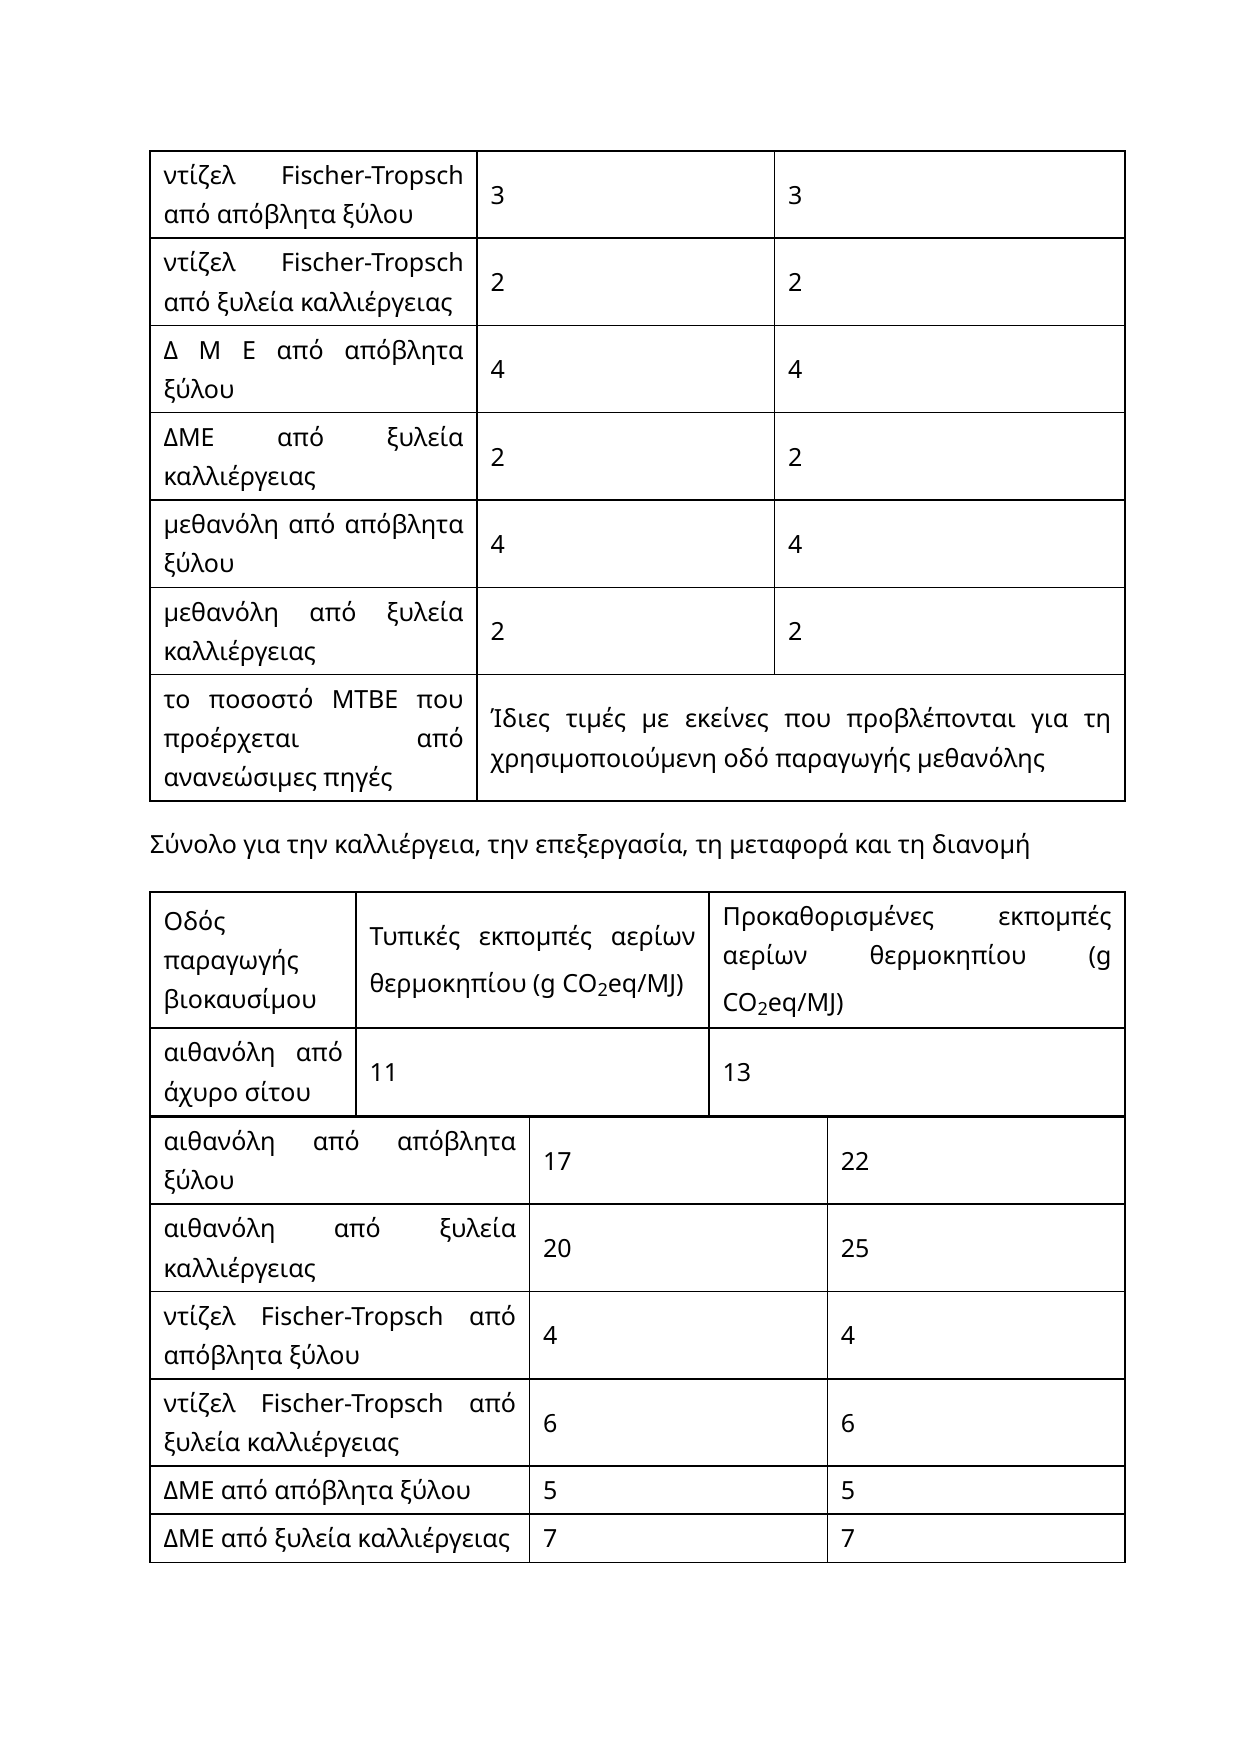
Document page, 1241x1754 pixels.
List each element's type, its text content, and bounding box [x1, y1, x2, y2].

table_cell ΔΜΕ από ξυλεία καλλιέργειας [151, 413, 476, 499]
table_cell ΔΜΕ από απόβλητα ξύλου [151, 1467, 529, 1513]
table_cell 2 [478, 588, 774, 674]
table_cell 2 [478, 413, 774, 499]
table_cell 11 [357, 1029, 708, 1114]
table_cell 3 [775, 152, 1124, 237]
table_cell 20 [530, 1205, 827, 1291]
table_cell 7 [828, 1515, 1124, 1561]
table_cell 2 [775, 239, 1124, 324]
table_cell 4 [775, 501, 1124, 586]
table_cell 25 [828, 1205, 1124, 1291]
table_cell μεθανόλη από ξυλεία καλλιέργειας [151, 588, 476, 674]
table_cell 4 [478, 326, 774, 412]
table_cell 4 [530, 1292, 827, 1378]
table_header Τυπικές εκπομπές αερίων θερμοκηπίου (g CO2eq/MJ) [357, 893, 708, 1027]
table_cell 2 [775, 588, 1124, 674]
table_cell 3 [478, 152, 774, 237]
table_cell ΔΜΕ από ξυλεία καλλιέργειας [151, 1515, 529, 1561]
table_header αιθανόλη από απόβλητα ξύλου [151, 1118, 529, 1203]
table_cell 6 [530, 1380, 827, 1465]
table_cell 7 [530, 1515, 827, 1561]
table_cell 5 [530, 1467, 827, 1513]
table_cell ντίζελ Fischer-Tropsch από ξυλεία καλλιέργειας [151, 239, 476, 324]
table_header 22 [828, 1118, 1124, 1203]
table_cell 4 [828, 1292, 1124, 1378]
table_cell 6 [828, 1380, 1124, 1465]
table_cell ντίζελ Fischer-Tropsch από απόβλητα ξύλου [151, 152, 476, 237]
table_cell το ποσοστό ΜΤΒΕ που προέρχεται από ανανεώσιμες πηγές [151, 675, 476, 800]
table_cell 4 [775, 326, 1124, 412]
table_header Προκαθορισμένες εκπομπές αερίων θερμοκηπίου (g CO2eq/MJ) [710, 893, 1124, 1027]
table_cell ντίζελ Fischer-Tropsch από ξυλεία καλλιέργειας [151, 1380, 529, 1465]
text Σύνολο για την καλλιέργεια, την επεξεργασία, τη μεταφορά και τη διανομή [150, 827, 1090, 861]
table_cell Δ Μ Ε από απόβλητα ξύλου [151, 326, 476, 412]
table_cell 13 [710, 1029, 1124, 1114]
table_cell αιθανόλη από ξυλεία καλλιέργειας [151, 1205, 529, 1291]
table_cell ντίζελ Fischer-Tropsch από απόβλητα ξύλου [151, 1292, 529, 1378]
table_cell αιθανόλη από άχυρο σίτου [151, 1029, 355, 1114]
table_cell Ίδιες τιμές με εκείνες που προβλέπονται για τη χρησιμοποιούμενη οδό παραγωγής μεθανόλης [478, 675, 1124, 800]
table_cell μεθανόλη από απόβλητα ξύλου [151, 501, 476, 586]
table_cell 4 [478, 501, 774, 586]
table_cell 2 [478, 239, 774, 324]
table_header Οδός παραγωγής βιοκαυσίμου [151, 893, 355, 1027]
table_cell 2 [775, 413, 1124, 499]
table_header 17 [530, 1118, 827, 1203]
table_cell 5 [828, 1467, 1124, 1513]
